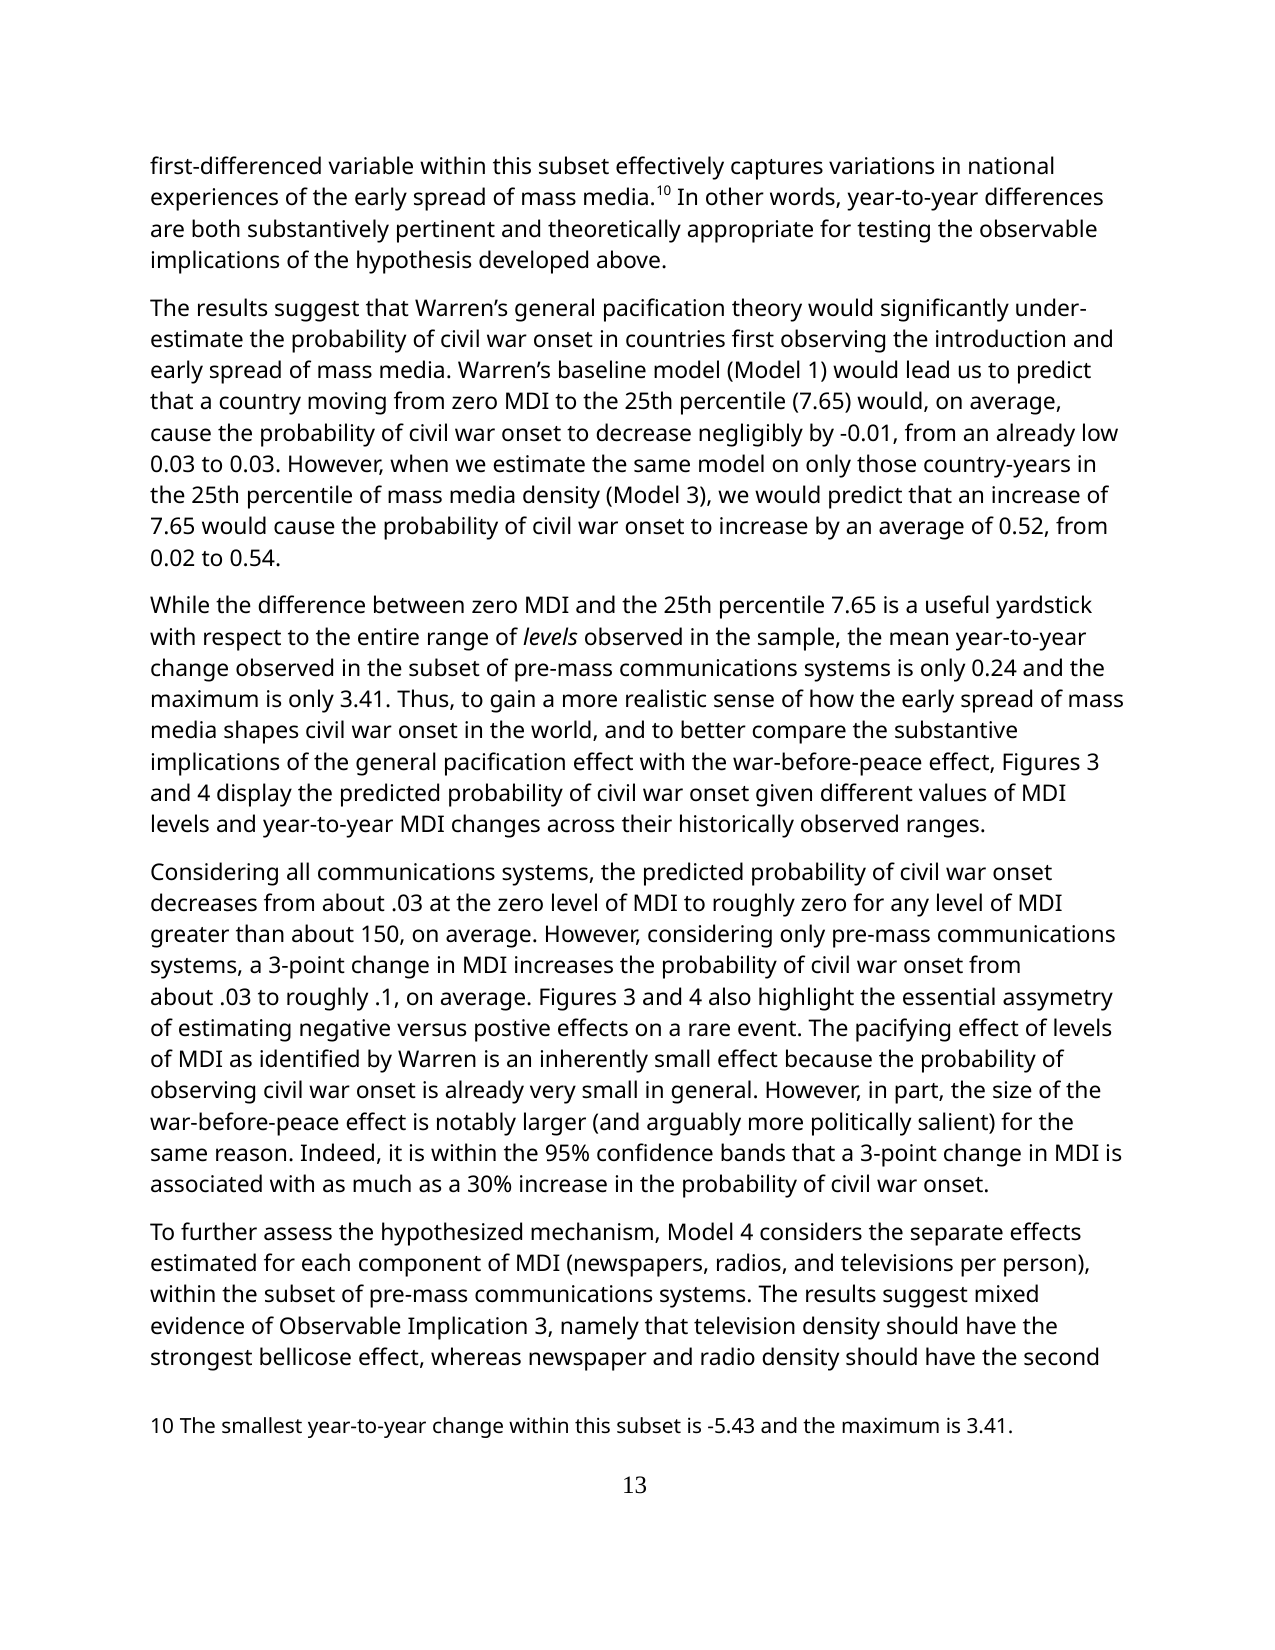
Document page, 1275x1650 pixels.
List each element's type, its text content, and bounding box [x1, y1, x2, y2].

text Considering all communications systems, the predicted probability of civil war onset decreases from about .03 at the zero level of MDI to roughly zero for any level of MDI greater than about 150, on average. However, considering only pre-mass communications systems, a 3-point change in MDI increases the probability of civil war onset from about .03 to roughly .1, on average. Figures 3 and 4 also highlight the essential assymetry of estimating negative versus postive effects on a rare event. The pacifying effect of levels of MDI as identified by Warren is an inherently small effect because the probability of observing civil war onset is already very small in general. However, in part, the size of the war-before-peace effect is notably larger (and arguably more politically salient) for the same reason. Indeed, it is within the 95% confidence bands that a 3-point change in MDI is associated with as much as a 30% increase in the probability of civil war onset. [150, 856, 1125, 1199]
text The smallest year-to-year change within this subset is -5.43 and the maximum is 3.41. [150, 1412, 1125, 1440]
text To further assess the hypothesized mechanism, Model 4 considers the separate effects estimated for each component of MDI (newspapers, radios, and televisions per person), within the subset of pre-mass communications systems. The results suggest mixed evidence of Observable Implication 3, namely that television density should have the strongest bellicose effect, whereas newspaper and radio density should have the second [150, 1216, 1125, 1372]
text The results suggest that Warren’s general pacification theory would significantly under-estimate the probability of civil war onset in countries first observing the introduction and early spread of mass media. Warren’s baseline model (Model 1) would lead us to predict that a country moving from zero MDI to the 25th percentile (7.65) would, on average, cause the probability of civil war onset to decrease negligibly by -0.01, from an already low 0.03 to 0.03. However, when we estimate the same model on only those country-years in the 25th percentile of mass media density (Model 3), we would predict that an increase of 7.65 would cause the probability of civil war onset to increase by an average of 0.52, from 0.02 to 0.54. [150, 291, 1125, 573]
text first-differenced variable within this subset effectively captures variations in national experiences of the early spread of mass media. In other words, year-to-year differences are both substantively pertinent and theoretically appropriate for testing the observable implications of the hypothesis developed above. [150, 150, 1125, 275]
text While the difference between zero MDI and the 25th percentile 7.65 is a useful yardstick with respect to the entire range of levels observed in the sample, the mean year-to-year change observed in the subset of pre-mass communications systems is only 0.24 and the maximum is only 3.41. Thus, to gain a more realistic sense of how the early spread of mass media shapes civil war onset in the world, and to better compare the substantive implications of the general pacification effect with the war-before-peace effect, Figures 3 and 4 display the predicted probability of civil war onset given different values of MDI levels and year-to-year MDI changes across their historically observed ranges. [150, 589, 1125, 839]
